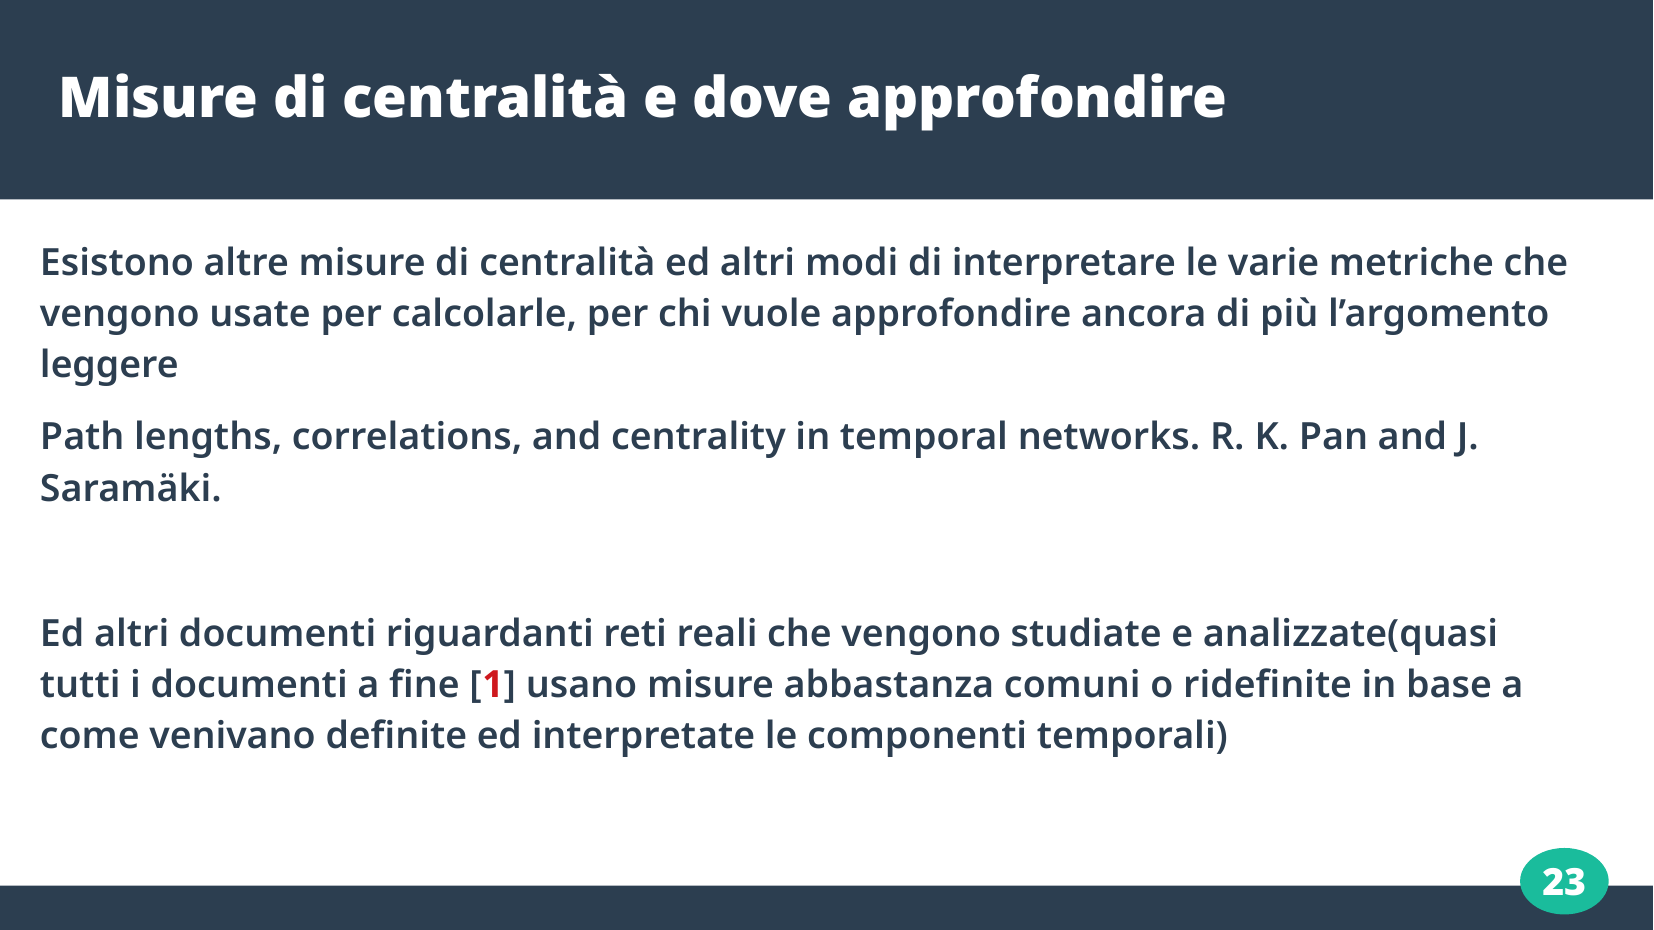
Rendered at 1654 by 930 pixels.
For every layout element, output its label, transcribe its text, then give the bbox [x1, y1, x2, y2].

list Esistono altre misure di centralità ed altri modi di interpretare le varie metriche che vengono usate per calcolarle, per chi vuole approfondire ancora di più l’argomento leggere Path lengths, correlations, and centrality in temporal networks. R. K. Pan and J. Saramäki. Ed altri documenti riguardanti reti reali che vengono studiate e analizzate(quasi tutti i documenti a fine [1] usano misure abbastanza comuni o ridefinite in base a come venivano definite ed interpretate le componenti temporali) [40, 234, 1576, 856]
title Misure di centralità e dove approfondire [58, 36, 1594, 155]
